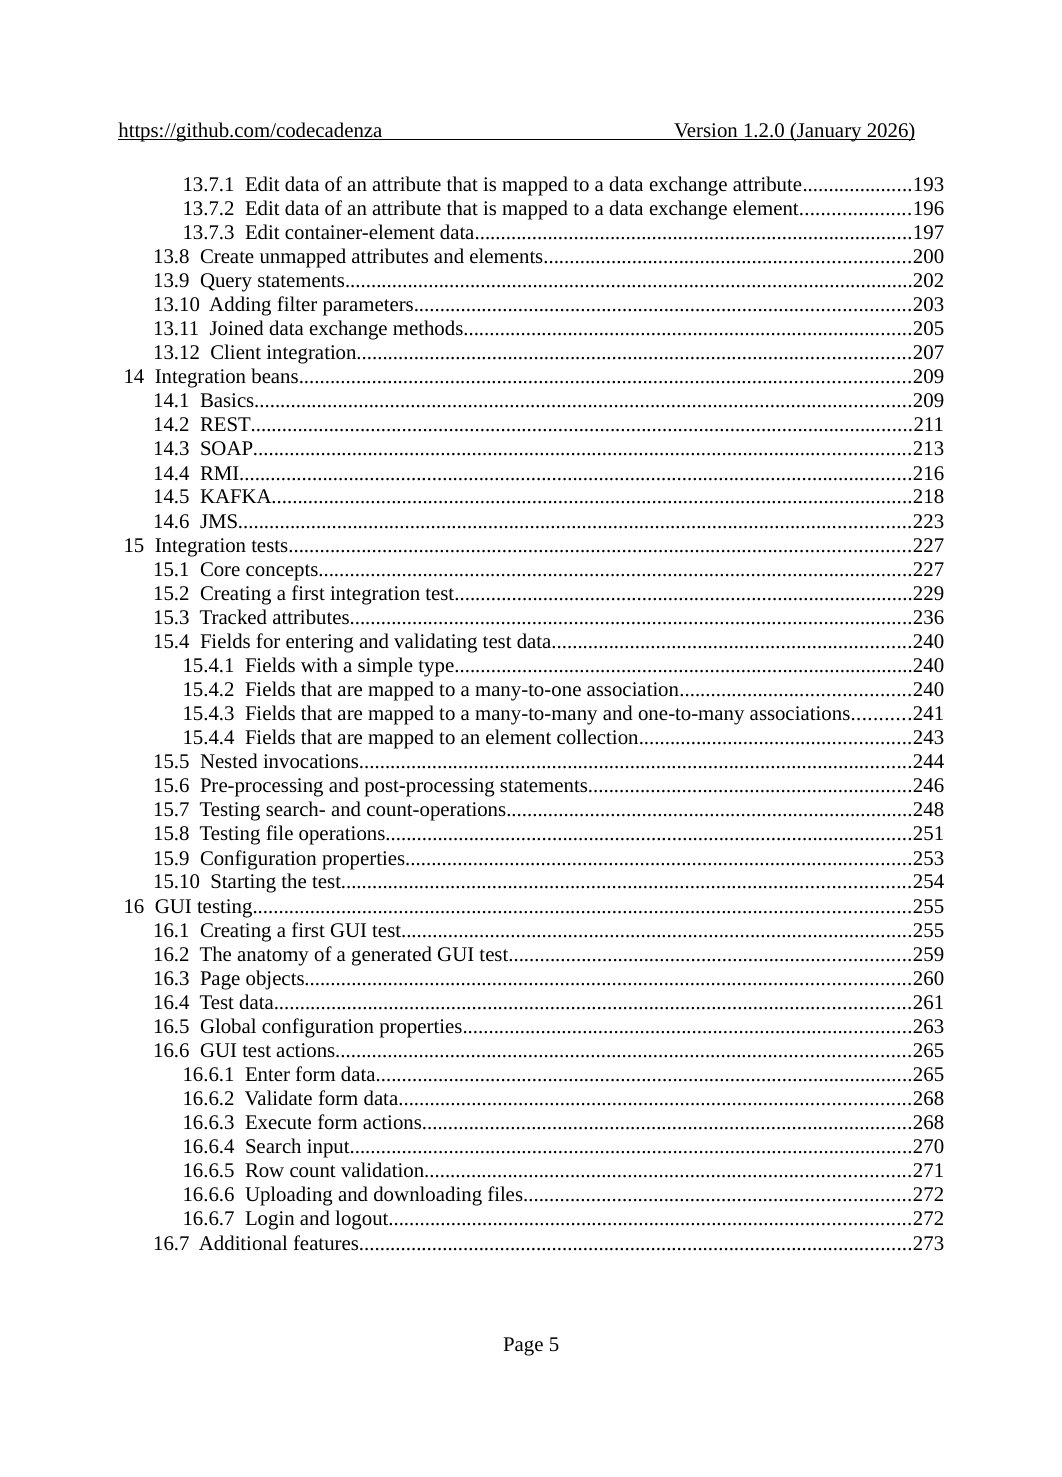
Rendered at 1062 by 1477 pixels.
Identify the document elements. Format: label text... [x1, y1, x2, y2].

text 16.6.1 Enter form data 265 [177, 1062, 944, 1086]
text 15.3 Tracked attributes 236 [148, 605, 944, 629]
text 16.6.4 Search input 270 [177, 1134, 944, 1158]
text 15.1 Core concepts 227 [148, 557, 944, 581]
text 16.6 GUI test actions 265 [148, 1038, 944, 1062]
text 13.9 Query statements 202 [148, 268, 944, 292]
text 14.1 Basics 209 [148, 388, 944, 412]
text 16.4 Test data 261 [148, 990, 944, 1014]
text 13.7.2 Edit data of an attribute that is mapped to a data exchange element 196 [177, 196, 944, 220]
text 15.2 Creating a first integration test 229 [148, 581, 944, 605]
text 16.2 The anatomy of a generated GUI test 259 [148, 942, 944, 966]
text 15.4.3 Fields that are mapped to a many-to-many and one-to-many associations 241 [177, 701, 944, 725]
text 15.9 Configuration properties 253 [148, 845, 944, 869]
text 14.5 KAFKA 218 [148, 484, 944, 508]
text 15.6 Pre-processing and post-processing statements 246 [148, 773, 944, 797]
text 15 Integration tests 227 [118, 533, 944, 557]
text 16 GUI testing 255 [118, 893, 944, 918]
text 16.3 Page objects 260 [148, 966, 944, 990]
text 14.4 RMI 216 [148, 460, 944, 484]
text 13.11 Joined data exchange methods 205 [148, 316, 944, 340]
text 16.6.2 Validate form data 268 [177, 1086, 944, 1110]
text 13.7.3 Edit container-element data 197 [177, 220, 944, 244]
text 15.8 Testing file operations 251 [148, 821, 944, 845]
text 14.6 JMS 223 [148, 508, 944, 533]
text 15.4 Fields for entering and validating test data 240 [148, 629, 944, 653]
text 13.10 Adding filter parameters 203 [148, 292, 944, 316]
text 13.8 Create unmapped attributes and elements 200 [148, 244, 944, 268]
text 15.7 Testing search- and count-operations 248 [148, 797, 944, 821]
text 15.5 Nested invocations 244 [148, 749, 944, 773]
text 14.3 SOAP 213 [148, 436, 944, 460]
text 13.12 Client integration 207 [148, 340, 944, 364]
text 16.6.5 Row count validation 271 [177, 1158, 944, 1182]
text 16.7 Additional features 273 [148, 1230, 944, 1254]
text 16.6.6 Uploading and downloading files 272 [177, 1182, 944, 1206]
text 13.7.1 Edit data of an attribute that is mapped to a data exchange attribute 193 [177, 172, 944, 196]
text 14 Integration beans 209 [118, 364, 944, 388]
text 14.2 REST 211 [148, 412, 944, 436]
text 16.1 Creating a first GUI test 255 [148, 918, 944, 942]
text 16.6.7 Login and logout 272 [177, 1206, 944, 1230]
text 15.10 Starting the test 254 [148, 869, 944, 893]
text 16.5 Global configuration properties 263 [148, 1014, 944, 1038]
text 16.6.3 Execute form actions 268 [177, 1110, 944, 1134]
text 15.4.2 Fields that are mapped to a many-to-one association 240 [177, 677, 944, 701]
text 15.4.1 Fields with a simple type 240 [177, 653, 944, 677]
text 15.4.4 Fields that are mapped to an element collection 243 [177, 725, 944, 749]
